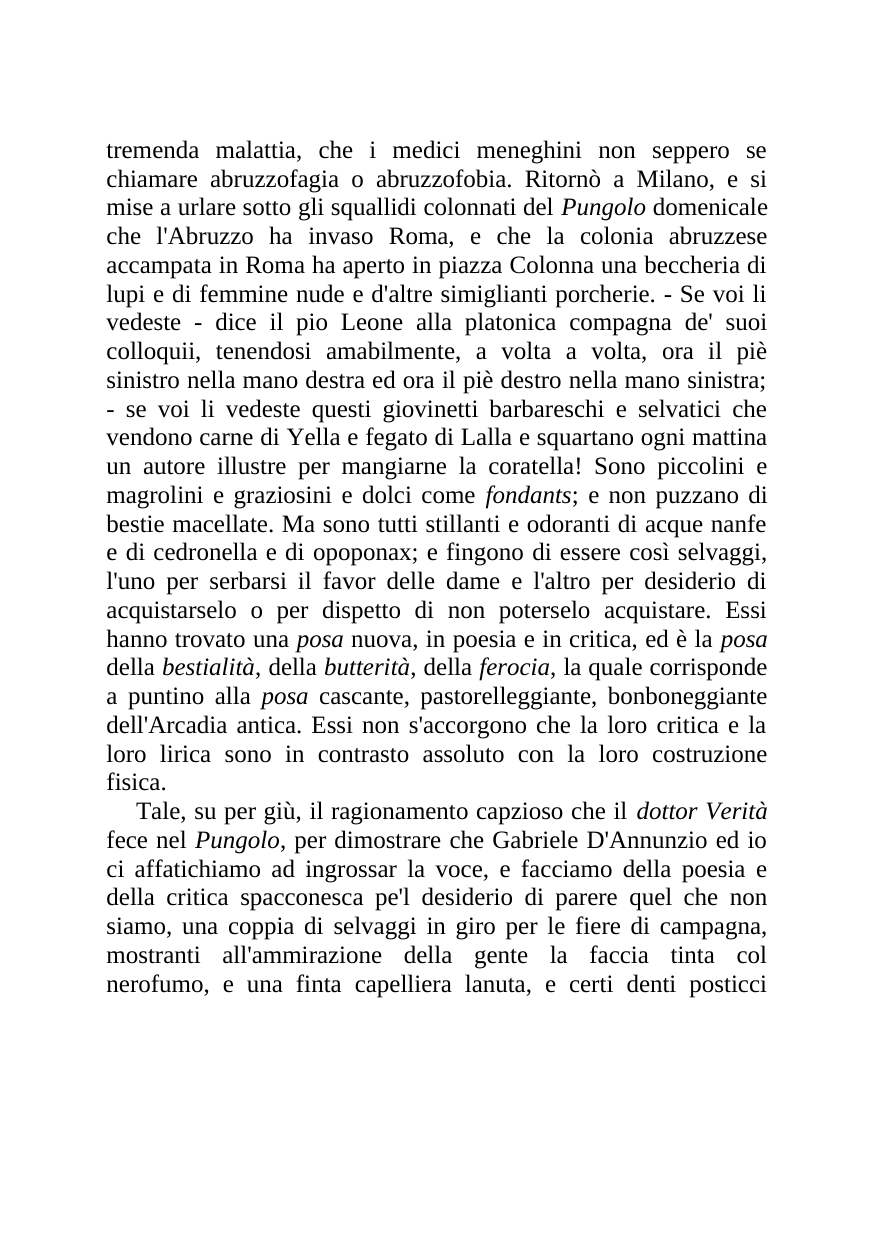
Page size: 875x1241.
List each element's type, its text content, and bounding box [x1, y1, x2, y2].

text Tale, su per giù, il ragionamento capzioso che il dottor Verità fece nel Pungolo, per dimostrare che Gabriele D'Annunzio ed io ci affatichiamo ad ingrossar la voce, e facciamo della poesia e della critica spacconesca pe'l desiderio di parere quel che non siamo, una coppia di selvaggi in giro per le fiere di campagna, mostranti all'ammirazione della gente la faccia tinta col nerofumo, e una finta capelliera lanuta, e certi denti posticci [106, 796, 768, 997]
text tremenda malattia, che i medici meneghini non seppero se chiamare abruzzofagia o abruzzofobia. Ritornò a Milano, e si mise a urlare sotto gli squallidi colonnati del Pungolo domenicale che l'Abruzzo ha invaso Roma, e che la colonia abruzzese accampata in Roma ha aperto in piazza Colonna una beccheria di lupi e di femmine nude e d'altre simiglianti porcherie. - Se voi li vedeste - dice il pio Leone alla platonica compagna de' suoi colloquii, tenendosi amabilmente, a volta a volta, ora il piè sinistro nella mano destra ed ora il piè destro nella mano sinistra; - se voi li vedeste questi giovinetti barbareschi e selvatici che vendono carne di Yella e fegato di Lalla e squartano ogni mattina un autore illustre per mangiarne la coratella! Sono piccolini e magrolini e graziosini e dolci come fondants; e non puzzano di bestie macellate. Ma sono tutti stillanti e odoranti di acque nanfe e di cedronella e di opoponax; e fingono di essere così selvaggi, l'uno per serbarsi il favor delle dame e l'altro per desiderio di acquistarselo o per dispetto di non poterselo acquistare. Essi hanno trovato una posa nuova, in poesia e in critica, ed è la posa della bestialità, della butterità, della ferocia, la quale corrisponde a puntino alla posa cascante, pastorelleggiante, bonboneggiante dell'Arcadia antica. Essi non s'accorgono che la loro critica e la loro lirica sono in contrasto assoluto con la loro costruzione fisica. [106, 135, 768, 796]
